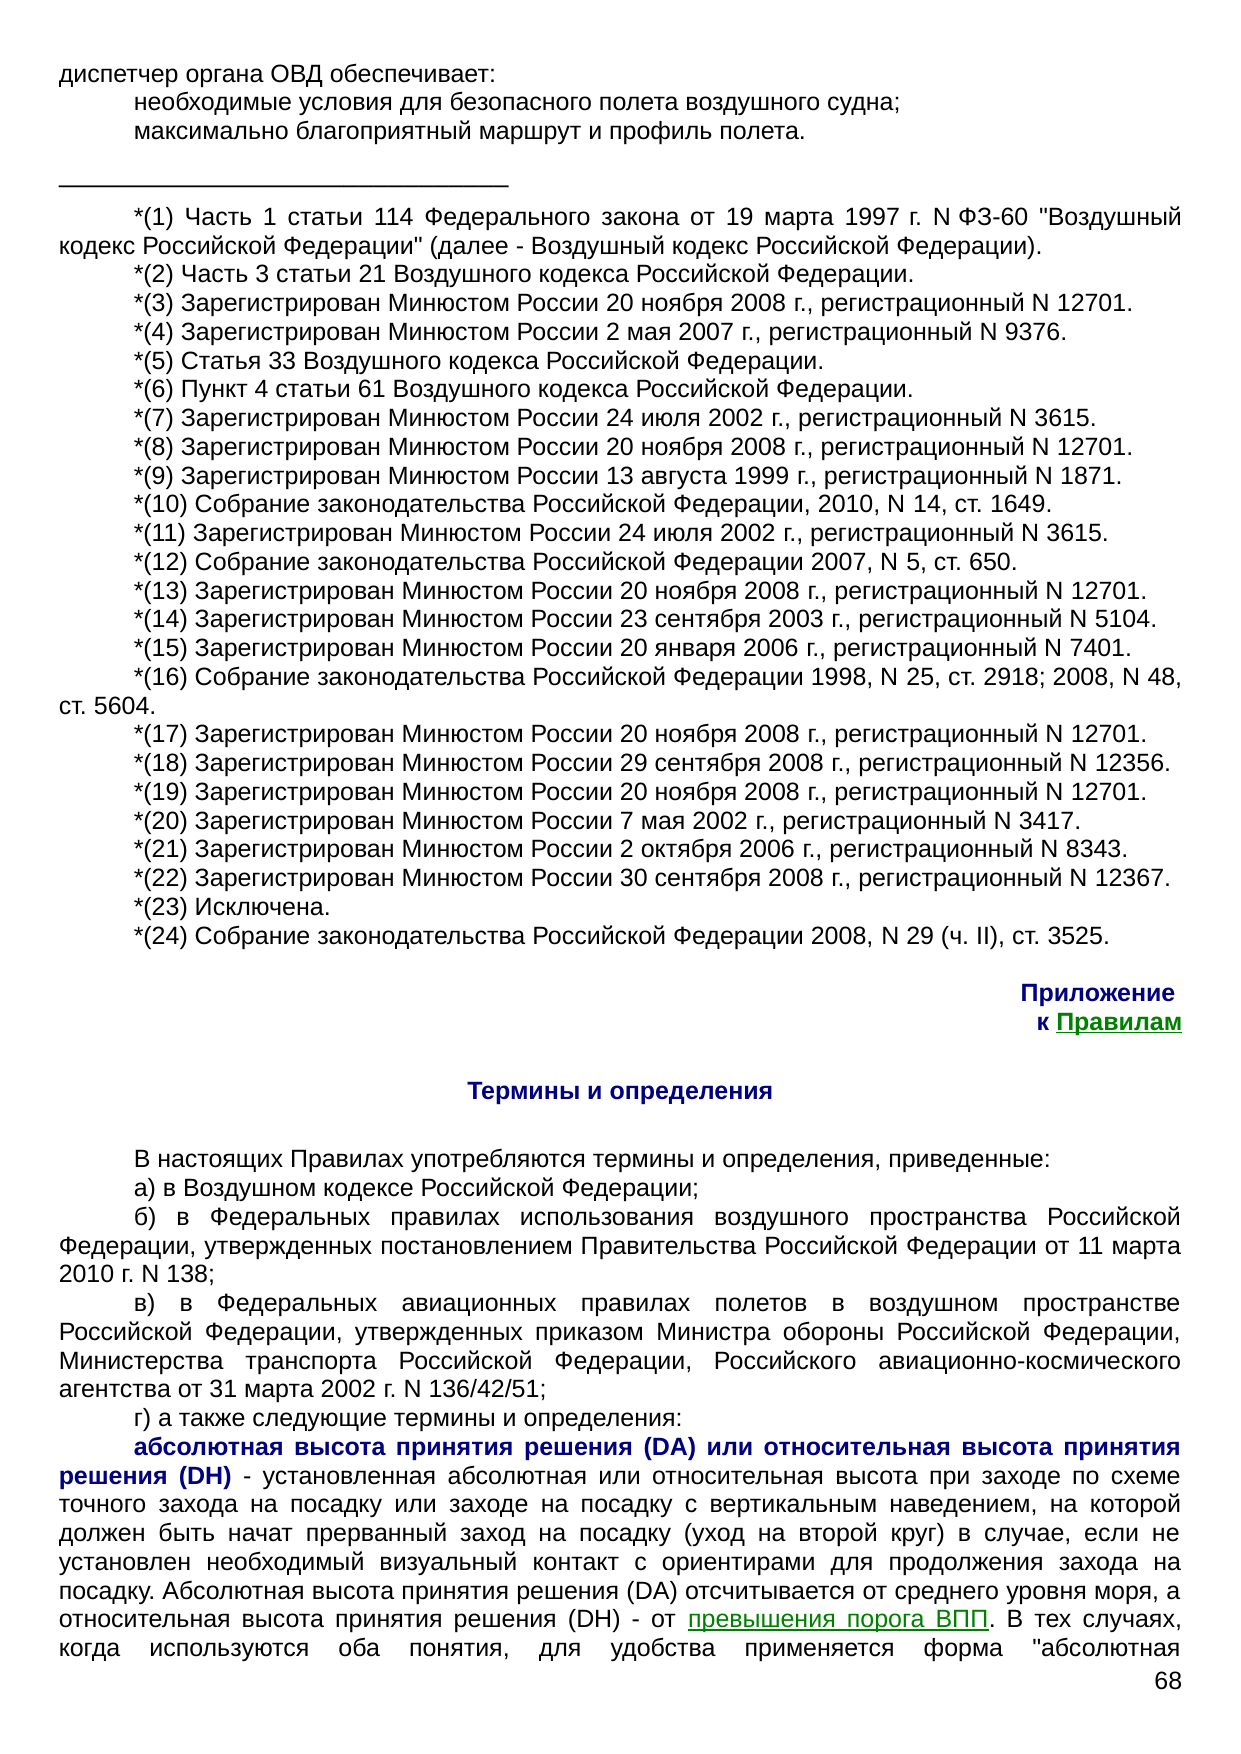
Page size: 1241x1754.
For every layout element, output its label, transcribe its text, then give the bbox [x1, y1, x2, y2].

text *(24) Собрание законодательства Российской Федерации 2008, N 29 (ч. II), ст. 3525. [58, 921, 1182, 949]
text *(5) Статья 33 Воздушного кодекса Российской Федерации. [58, 346, 1182, 374]
text *(6) Пункт 4 статьи 61 Воздушного кодекса Российской Федерации. [58, 374, 1182, 403]
text *(22) Зарегистрирован Минюстом России 30 сентября 2008 г., регистрационный N 12367. [58, 863, 1182, 892]
text *(17) Зарегистрирован Минюстом России 20 ноября 2008 г., регистрационный N 12701. [58, 719, 1182, 748]
text б) в Федеральных правилах использования воздушного пространства Российской Федерации, утвержденных постановлением Правительства Российской Федерации от 11 марта 2010 г. N 138; [58, 1202, 1182, 1288]
text диспетчер органа ОВД обеспечивает: [58, 58, 1182, 87]
text *(4) Зарегистрирован Минюстом России 2 мая 2007 г., регистрационный N 9376. [58, 317, 1182, 346]
text В настоящих Правилах употребляются термины и определения, приведенные: [58, 1144, 1182, 1173]
text *(21) Зарегистрирован Минюстом России 2 октября 2006 г., регистрационный N 8343. [58, 834, 1182, 863]
text *(20) Зарегистрирован Минюстом России 7 мая 2002 г., регистрационный N 3417. [58, 806, 1182, 834]
text абсолютная высота принятия решения (DA) или относительная высота принятия решения (DH) - установленная абсолютная или относительная высота при заходе по схеме точного захода на посадку или заходе на посадку с вертикальным наведением, на которой должен быть начат прерванный заход на посадку (уход на второй круг) в случае, если не установлен необходимый визуальный контакт с ориентирами для продолжения захода на посадку. Абсолютная высота принятия решения (DA) отсчитывается от среднего уровня моря, а относительная высота принятия решения (DH) - от превышения порога ВПП. В тех случаях, когда используются оба понятия, для удобства применяется форма "абсолютная [58, 1432, 1182, 1662]
text *(19) Зарегистрирован Минюстом России 20 ноября 2008 г., регистрационный N 12701. [58, 777, 1182, 806]
text *(7) Зарегистрирован Минюстом России 24 июля 2002 г., регистрационный N 3615. [58, 403, 1182, 432]
text максимально благоприятный маршрут и профиль полета. [58, 116, 1182, 145]
text к Правилам [58, 1007, 1182, 1036]
text необходимые условия для безопасного полета воздушного судна; [58, 87, 1182, 116]
text ────────────────────────────── [58, 173, 1182, 202]
text *(2) Часть 3 статьи 21 Воздушного кодекса Российской Федерации. [58, 259, 1182, 288]
text *(15) Зарегистрирован Минюстом России 20 января 2006 г., регистрационный N 7401. [58, 633, 1182, 662]
text в) в Федеральных авиационных правилах полетов в воздушном пространстве Российской Федерации, утвержденных приказом Министра обороны Российской Федерации, Министерства транспорта Российской Федерации, Российского авиационно-космического агентства от 31 марта 2002 г. N 136/42/51; [58, 1288, 1182, 1403]
text *(11) Зарегистрирован Минюстом России 24 июля 2002 г., регистрационный N 3615. [58, 518, 1182, 547]
text *(3) Зарегистрирован Минюстом России 20 ноября 2008 г., регистрационный N 12701. [58, 288, 1182, 317]
text *(16) Собрание законодательства Российской Федерации 1998, N 25, ст. 2918; 2008, N 48, ст. 5604. [58, 662, 1182, 719]
text *(8) Зарегистрирован Минюстом России 20 ноября 2008 г., регистрационный N 12701. [58, 432, 1182, 461]
text *(1) Часть 1 статьи 114 Федерального закона от 19 марта 1997 г. N ФЗ-60 "Воздушный кодекс Российской Федерации" (далее - Воздушный кодекс Российской Федерации). [58, 202, 1182, 259]
text *(13) Зарегистрирован Минюстом России 20 ноября 2008 г., регистрационный N 12701. [58, 576, 1182, 604]
text г) а также следующие термины и определения: [58, 1403, 1182, 1432]
text *(9) Зарегистрирован Минюстом России 13 августа 1999 г., регистрационный N 1871. [58, 461, 1182, 489]
text *(18) Зарегистрирован Минюстом России 29 сентября 2008 г., регистрационный N 12356. [58, 748, 1182, 777]
text *(10) Собрание законодательства Российской Федерации, 2010, N 14, ст. 1649. [58, 489, 1182, 518]
text *(23) Исключена. [58, 892, 1182, 921]
text *(12) Собрание законодательства Российской Федерации 2007, N 5, ст. 650. [58, 547, 1182, 576]
text а) в Воздушном кодексе Российской Федерации; [58, 1173, 1182, 1202]
subtitle Термины и определения [58, 1076, 1182, 1104]
text *(14) Зарегистрирован Минюстом России 23 сентября 2003 г., регистрационный N 5104. [58, 604, 1182, 633]
text Приложение [58, 978, 1182, 1007]
